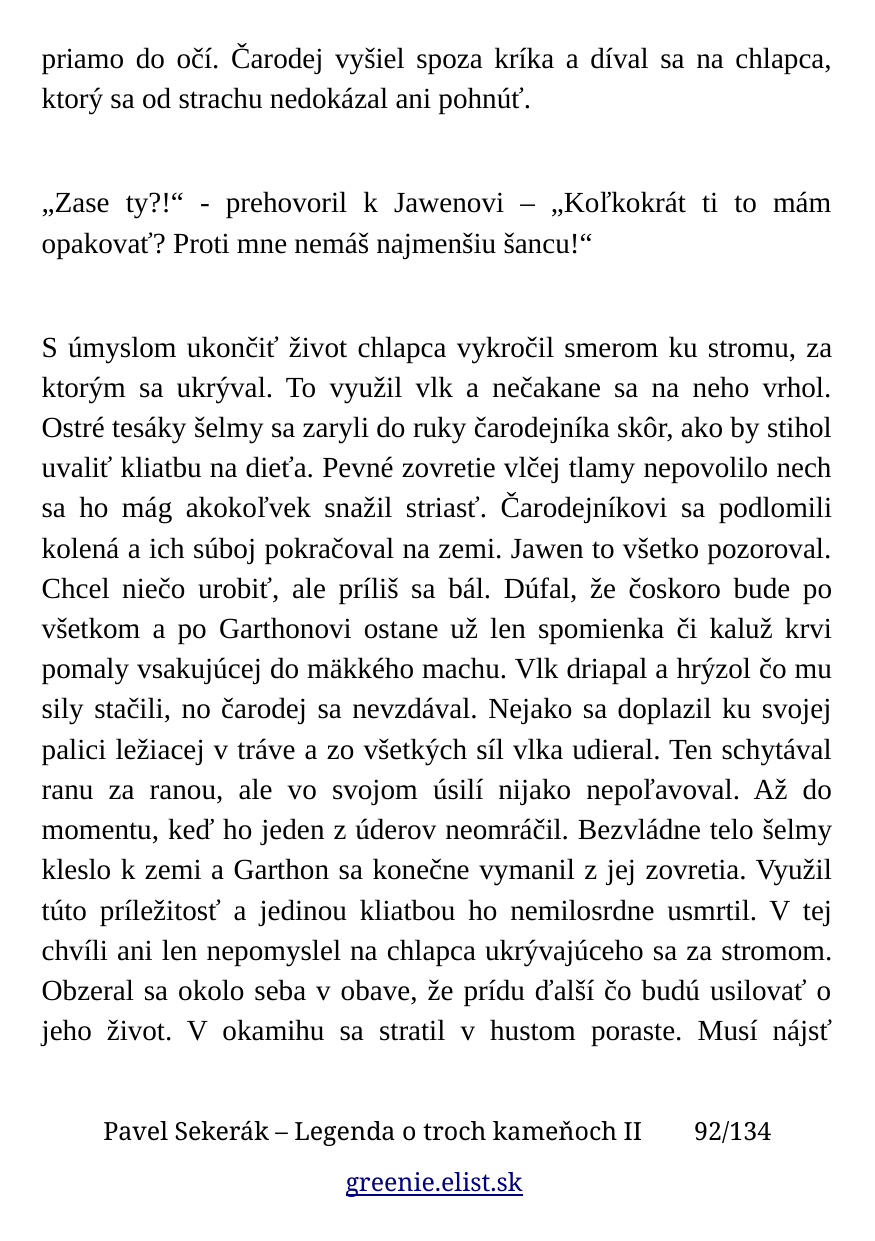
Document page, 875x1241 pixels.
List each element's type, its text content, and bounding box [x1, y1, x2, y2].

text priamo do očí. Čarodej vyšiel spoza kríka a díval sa na chlapca, ktorý sa od strachu nedokázal ani pohnúť. [41, 41, 833, 115]
text S úmyslom ukončiť život chlapca vykročil smerom ku stromu, za ktorým sa ukrýval. To využil vlk a nečakane sa na neho vrhol. Ostré tesáky šelmy sa zaryli do ruky čarodejníka skôr, ako by stihol uvaliť kliatbu na dieťa. Pevné zovretie vlčej tlamy nepovolilo nech sa ho mág akokoľvek snažil striasť. Čarodejníkovi sa podlomili kolená a ich súboj pokračoval na zemi. Jawen to všetko pozoroval. Chcel niečo urobiť, ale príliš sa bál. Dúfal, že čoskoro bude po všetkom a po Garthonovi ostane už len spomienka či kaluž krvi pomaly vsakujúcej do mäkkého machu. Vlk driapal a hrýzol čo mu sily stačili, no čarodej sa nevzdával. Nejako sa doplazil ku svojej palici ležiacej v tráve a zo všetkých síl vlka udieral. Ten schytával ranu za ranou, ale vo svojom úsilí nijako nepoľavoval. Až do momentu, keď ho jeden z úderov neomráčil. Bezvládne telo šelmy kleslo k zemi a Garthon sa konečne vymanil z jej zovretia. Využil túto príležitosť a jedinou kliatbou ho nemilosrdne usmrtil. V tej chvíli ani len nepomyslel na chlapca ukrývajúceho sa za stromom. Obzeral sa okolo seba v obave, že prídu ďalší čo budú usilovať o jeho život. V okamihu sa stratil v hustom poraste. Musí nájsť [41, 330, 833, 1047]
text „Zase ty?!“ - prehovoril k Jawenovi – „Koľkokrát ti to mám opakovať? Proti mne nemáš najmenšiu šancu!“ [41, 186, 833, 259]
